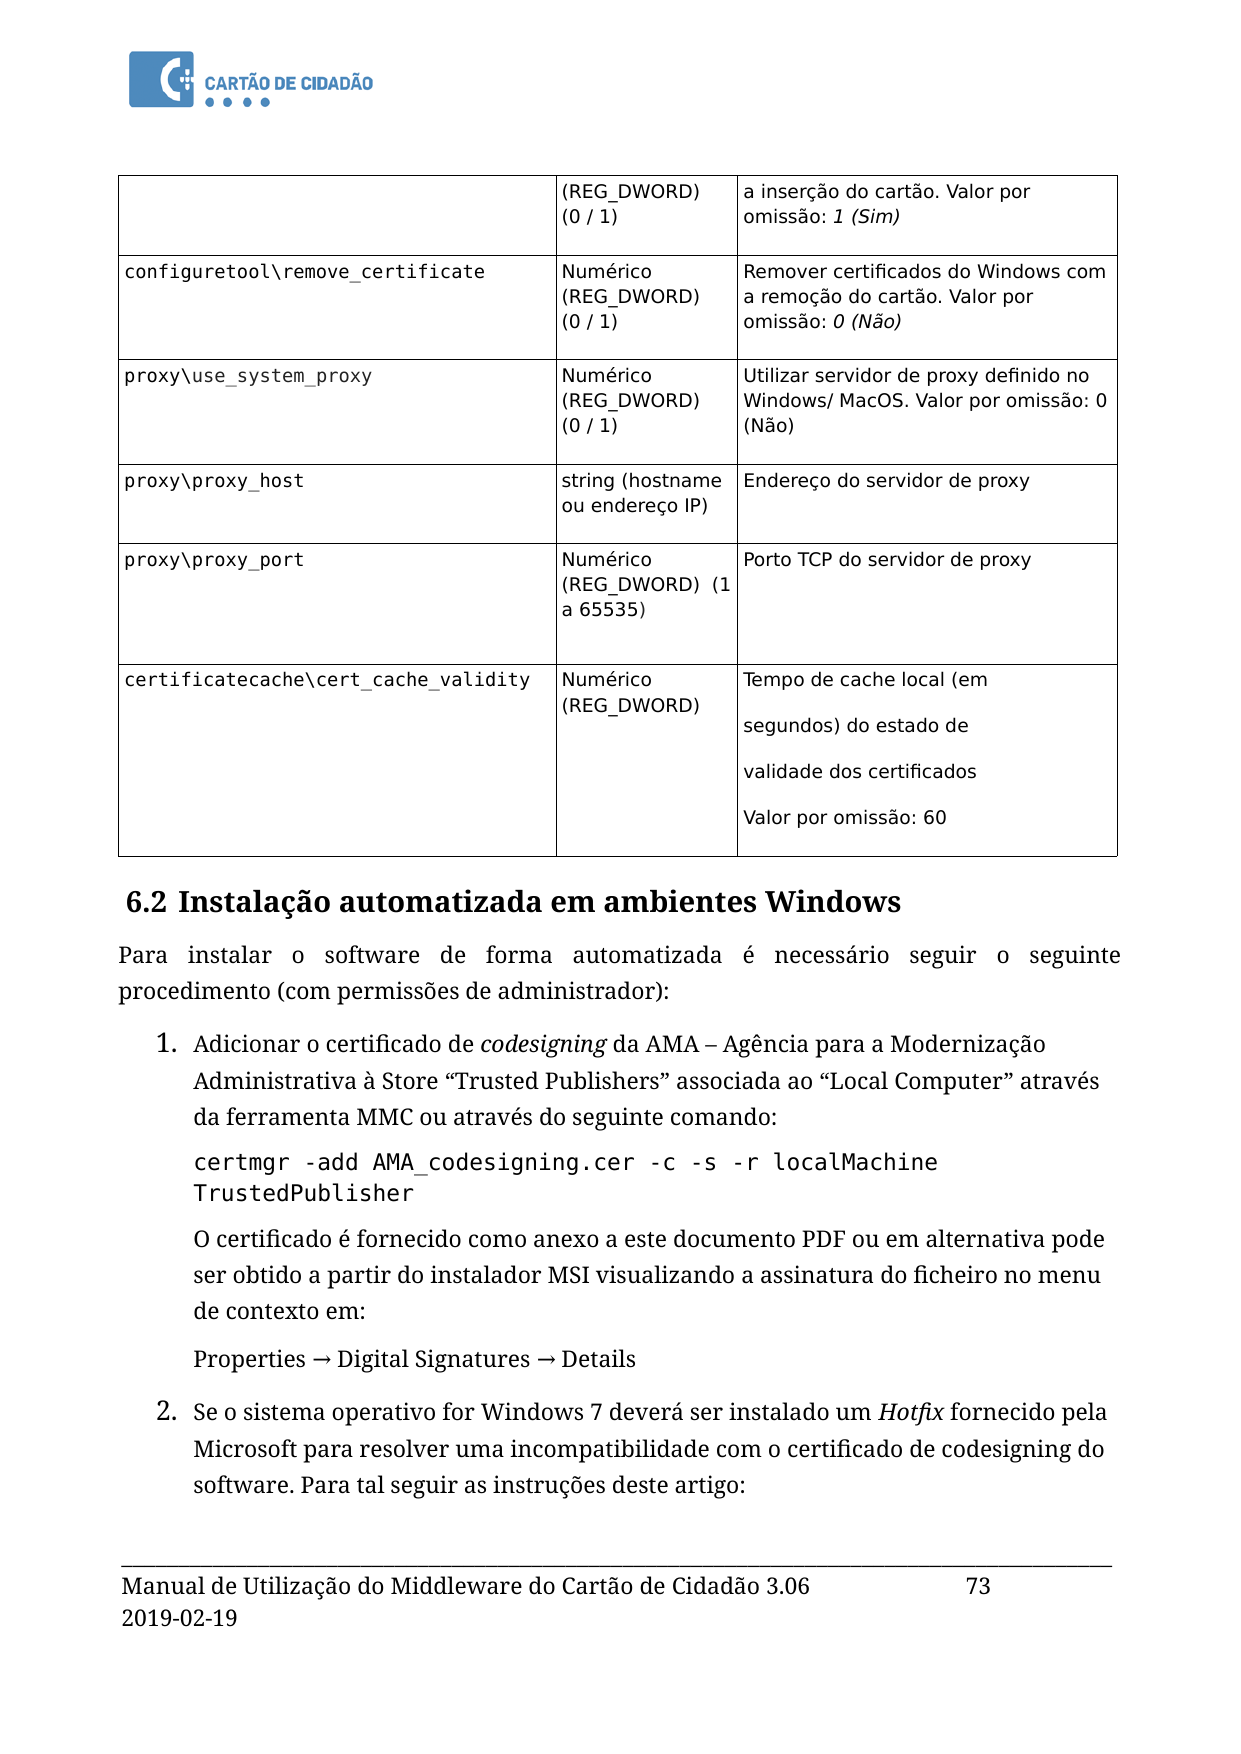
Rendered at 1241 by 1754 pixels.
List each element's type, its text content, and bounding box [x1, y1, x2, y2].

list Properties → Digital Signatures → Details [156, 1343, 1122, 1374]
table_cell a inserção do cartão. Valor por omissão: 1 (Sim) [738, 176, 1117, 255]
text Para instalar o software de forma automatizada é necessário seguir o seguinte procedimento (com permissões de administrador): [118, 939, 1122, 1006]
subtitle Instalação automatizada em ambientes Windows [118, 881, 1122, 921]
table_cell proxy\proxy_host [119, 465, 556, 543]
list Se o sistema operativo for Windows 7 deverá ser instalado um Hotfix fornecido pela Microsoft para resolver uma incompatibilidade com o certificado de codesigning do software. Para tal seguir as instruções deste artigo: [156, 1392, 1122, 1501]
table_cell Remover certificados do Windows com a remoção do cartão. Valor por omissão: 0 (Não) [738, 256, 1117, 359]
table_cell proxy\use_system_proxy [119, 360, 556, 464]
list certmgr -add AMA_codesigning.cer -c -s -r localMachine TrustedPublisher [156, 1149, 1122, 1207]
table_cell Porto TCP do servidor de proxy [738, 544, 1117, 664]
table_cell Utilizar servidor de proxy definido no Windows/ MacOS. Valor por omissão: 0 (Não) [738, 360, 1117, 464]
table_cell Numérico (REG_DWORD) (0 / 1) [557, 360, 737, 464]
list Adicionar o certificado de codesigning da AMA – Agência para a Modernização Administrativa à Store “Trusted Publishers” associada ao “Local Computer” através da ferramenta MMC ou através do seguinte comando: [156, 1023, 1122, 1132]
table_cell configuretool\remove_certificate [119, 256, 556, 359]
table_cell Numérico (REG_DWORD) (0 / 1) [557, 256, 737, 359]
table_cell string (hostname ou endereço IP) [557, 465, 737, 543]
picture [127, 45, 420, 115]
list O certificado é fornecido como anexo a este documento PDF ou em alternativa pode ser obtido a partir do instalador MSI visualizando a assinatura do ficheiro no menu de contexto em: [156, 1223, 1122, 1326]
table_cell Endereço do servidor de proxy [738, 465, 1117, 543]
table_cell proxy\proxy_port [119, 544, 556, 664]
table_cell Tempo de cache local (em segundos) do estado de validade dos certificados Valor por omissão: 60 [738, 665, 1117, 856]
table_cell [119, 176, 556, 255]
table_cell Numérico (REG_DWORD) (1 a 65535) [557, 544, 737, 664]
table_cell (REG_DWORD) (0 / 1) [557, 176, 737, 255]
table_cell certificatecache\cert_cache_validity [119, 665, 556, 856]
table_cell Numérico (REG_DWORD) [557, 665, 737, 856]
